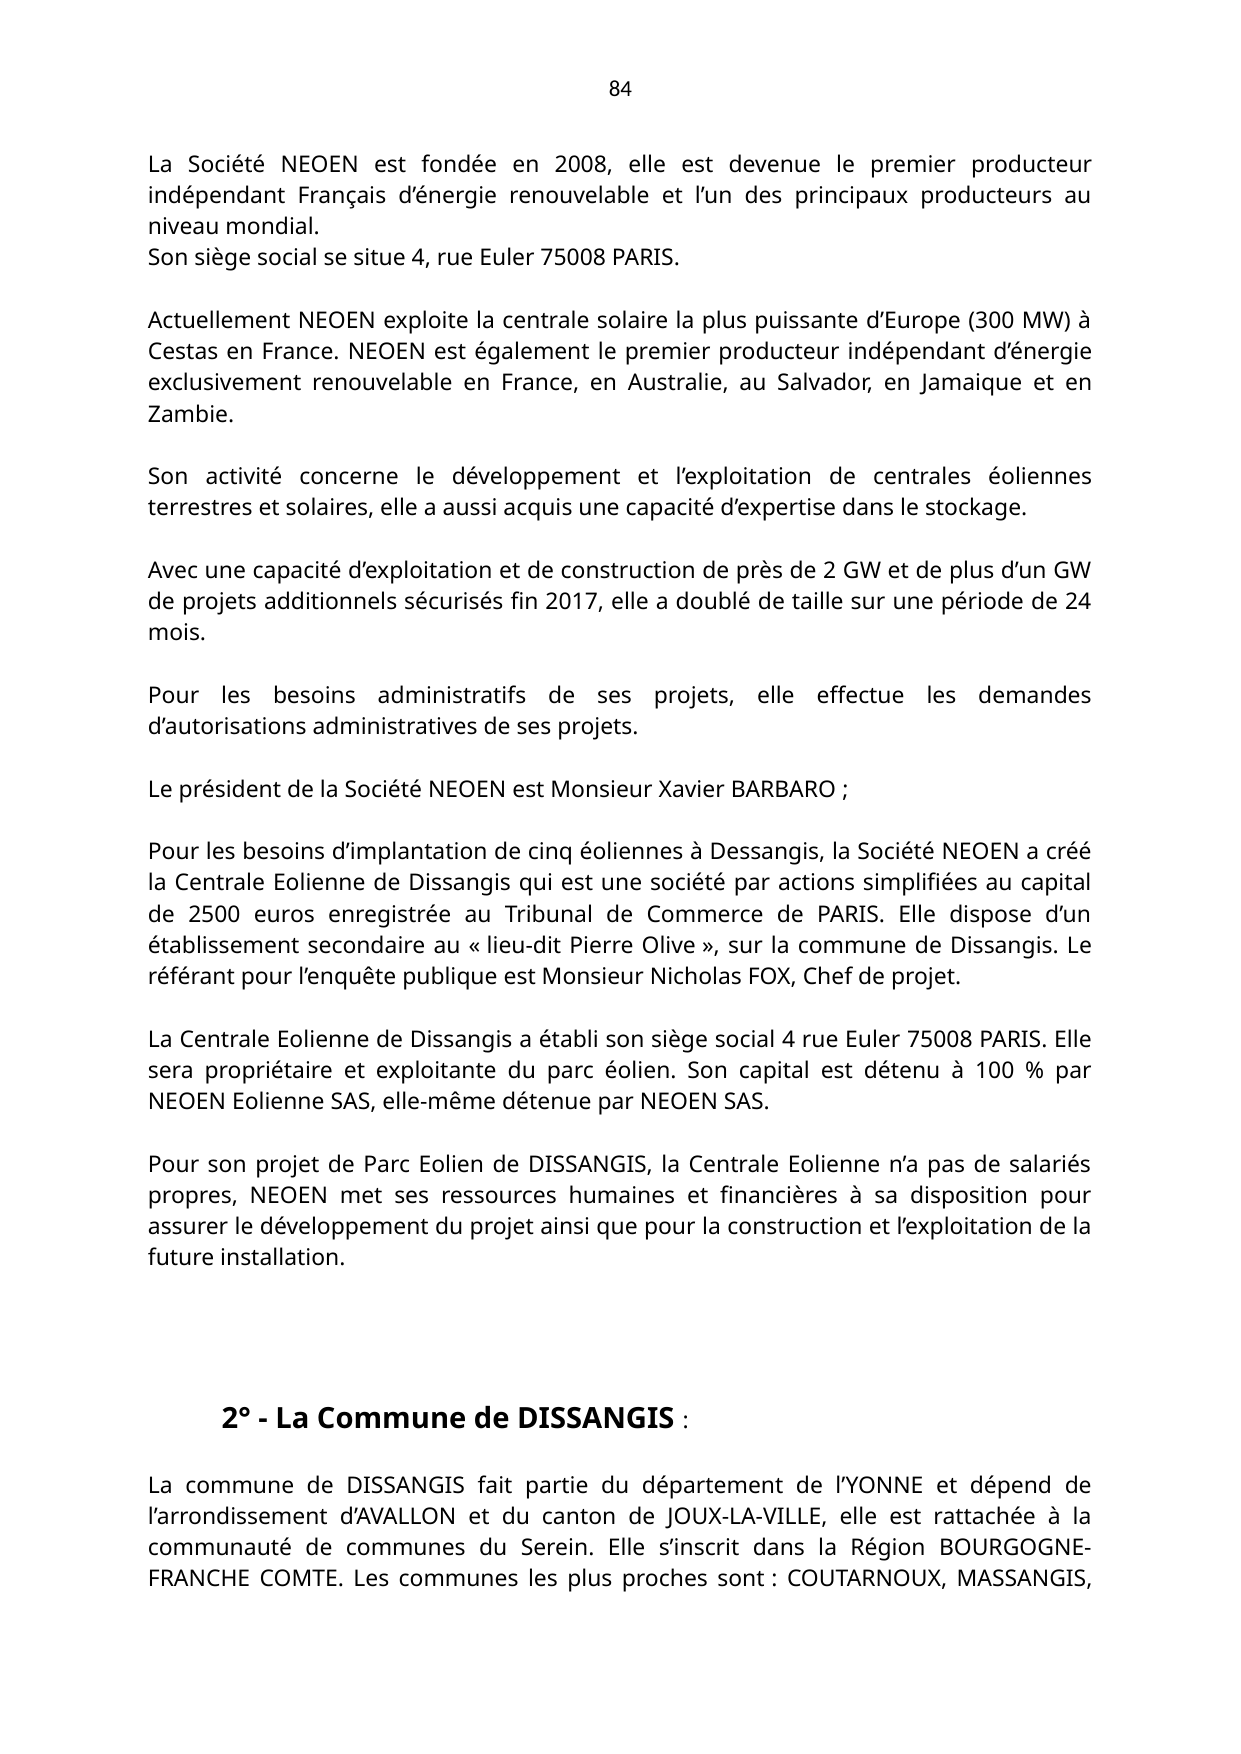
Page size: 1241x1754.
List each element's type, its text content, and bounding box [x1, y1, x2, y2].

text Son siège social se situe 4, rue Euler 75008 PARIS. [148, 241, 1093, 273]
text Son activité concerne le développement et l’exploitation de centrales éoliennes terrestres et solaires, elle a aussi acquis une capacité d’expertise dans le stockage. [148, 460, 1093, 523]
text Pour les besoins d’implantation de cinq éoliennes à Dessangis, la Société NEOEN a créé la Centrale Eolienne de Dissangis qui est une société par actions simplifiées au capital de 2500 euros enregistrée au Tribunal de Commerce de PARIS. Elle dispose d’un établissement secondaire au « lieu-dit Pierre Olive », sur la commune de Dissangis. Le référant pour l’enquête publique est Monsieur Nicholas FOX, Chef de projet. [148, 835, 1093, 991]
text La commune de DISSANGIS fait partie du département de l’YONNE et dépend de l’arrondissement d’AVALLON et du canton de JOUX-LA-VILLE, elle est rattachée à la communauté de communes du Serein. Elle s’inscrit dans la Région BOURGOGNE-FRANCHE COMTE. Les communes les plus proches sont : COUTARNOUX, MASSANGIS, [148, 1468, 1093, 1593]
text Le président de la Société NEOEN est Monsieur Xavier BARBARO ; [148, 773, 1093, 804]
text La Centrale Eolienne de Dissangis a établi son siège social 4 rue Euler 75008 PARIS. Elle sera propriétaire et exploitante du parc éolien. Son capital est détenu à 100 % par NEOEN Eolienne SAS, elle-même détenue par NEOEN SAS. [148, 1023, 1093, 1116]
text La Société NEOEN est fondée en 2008, elle est devenue le premier producteur indépendant Français d’énergie renouvelable et l’un des principaux producteurs au niveau mondial. [148, 148, 1093, 241]
text 2° - La Commune de DISSANGIS : [148, 1398, 1093, 1437]
text Pour les besoins administratifs de ses projets, elle effectue les demandes d’autorisations administratives de ses projets. [148, 679, 1093, 741]
text Avec une capacité d’exploitation et de construction de près de 2 GW et de plus d’un GW de projets additionnels sécurisés fin 2017, elle a doublé de taille sur une période de 24 mois. [148, 554, 1093, 648]
text Pour son projet de Parc Eolien de DISSANGIS, la Centrale Eolienne n’a pas de salariés propres, NEOEN met ses ressources humaines et financières à sa disposition pour assurer le développement du projet ainsi que pour la construction et l’exploitation de la future installation. [148, 1148, 1093, 1273]
text Actuellement NEOEN exploite la centrale solaire la plus puissante d’Europe (300 MW) à Cestas en France. NEOEN est également le premier producteur indépendant d’énergie exclusivement renouvelable en France, en Australie, au Salvador, en Jamaique et en Zambie. [148, 304, 1093, 429]
